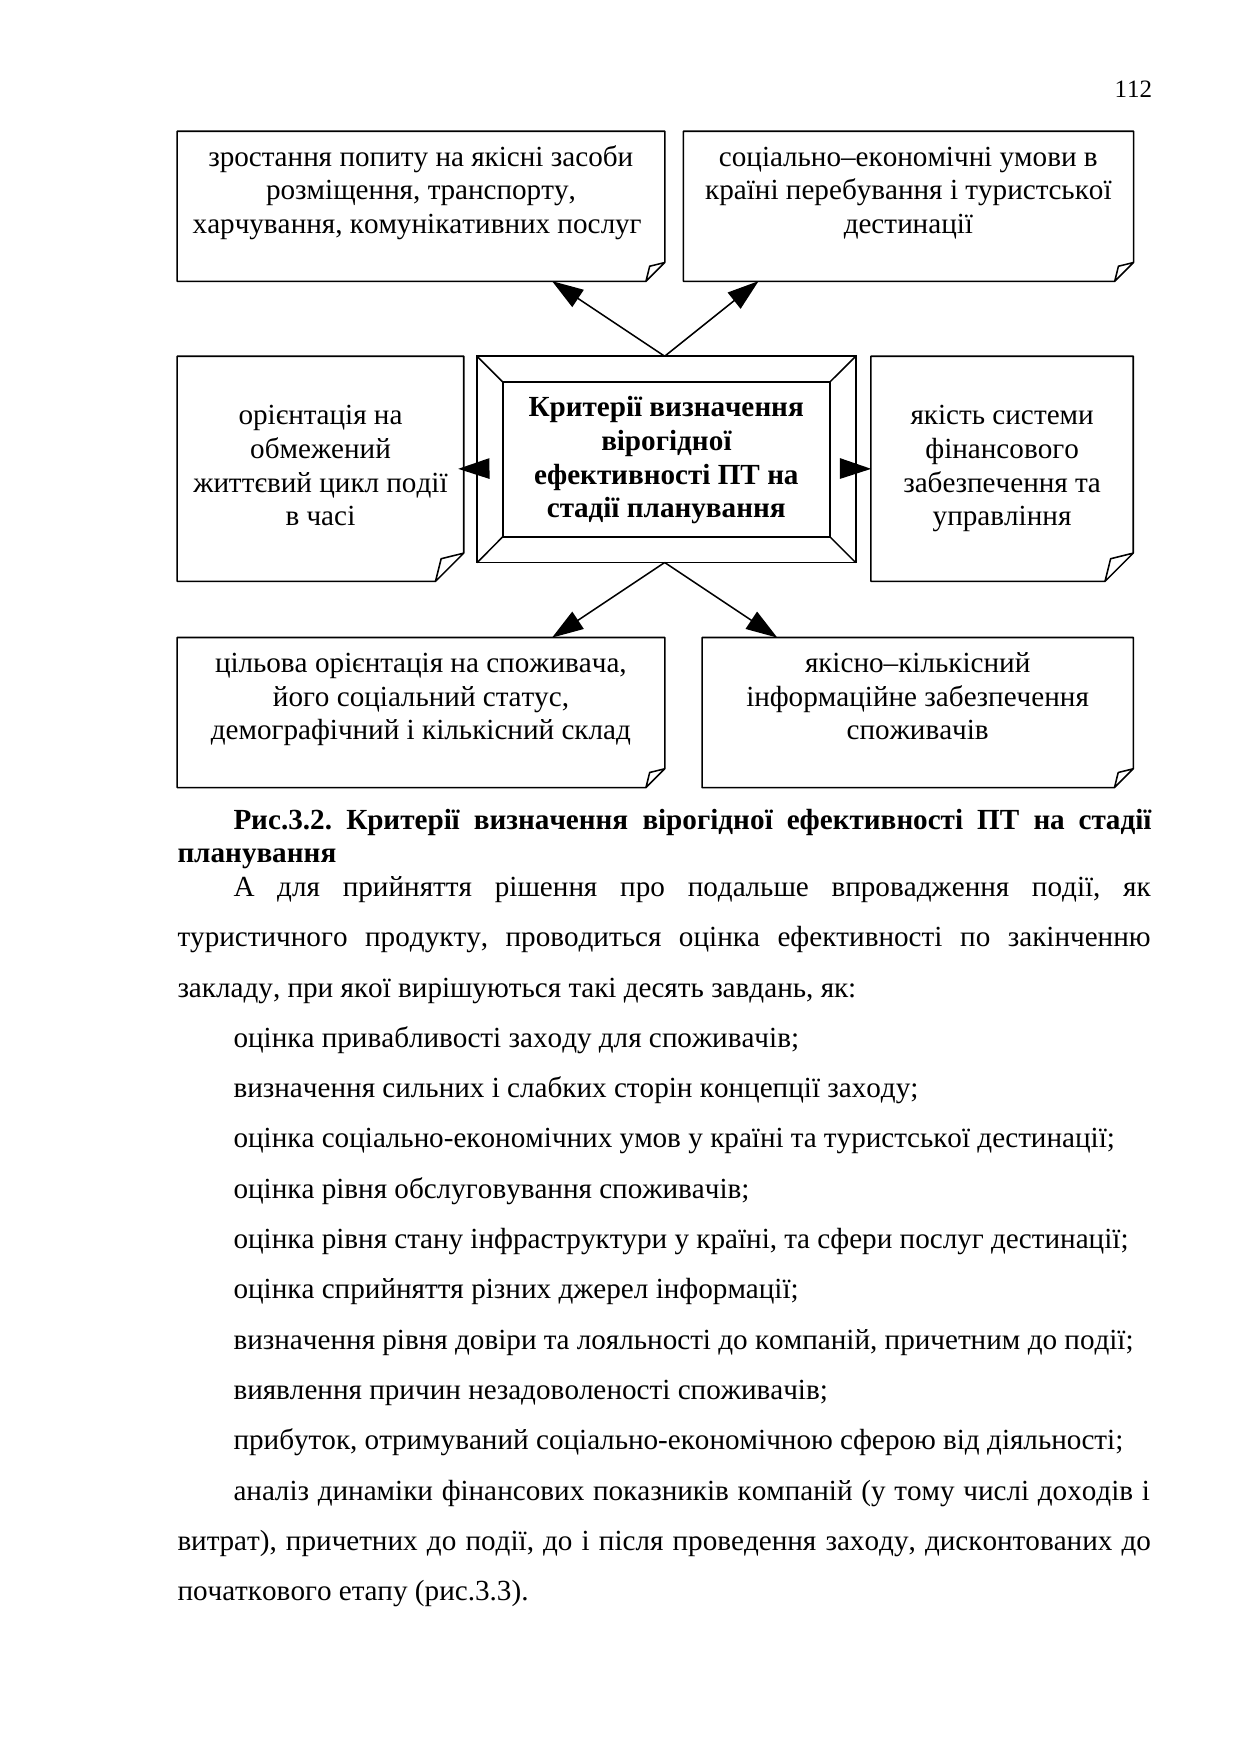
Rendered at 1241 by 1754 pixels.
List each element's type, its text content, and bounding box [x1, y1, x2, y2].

text оцінка сприйняття різних джерел інформації; [177, 1272, 1152, 1305]
text оцінка привабливості заходу для споживачів; [177, 1020, 1152, 1053]
text виявлення причин незадоволеності споживачів; [177, 1372, 1152, 1406]
text прибуток, отримуваний соціально-економічною сферою від діяльності; [177, 1422, 1152, 1456]
text Рис.3.2. Критерії визначення вірогідної ефективності ПТ на стадії планування [177, 802, 1152, 869]
text аналіз динаміки фінансових показників компаній (у тому числі доходів і витрат), причетних до події, до і після проведення заходу, дисконтованих до початкового етапу (рис.3.3). [177, 1473, 1152, 1607]
text А для прийняття рішення про подальше впровадження події, як туристичного продукту, проводиться оцінка ефективності по закінченню закладу, при якої вирішуються такі десять завдань, як: [177, 869, 1152, 1003]
text оцінка рівня стану інфраструктури у країні, та сфери послуг дестинації; [177, 1221, 1152, 1255]
text визначення сильних і слабких сторін концепції заходу; [177, 1070, 1152, 1104]
text оцінка соціально-економічних умов у країні та туристської дестинації; [177, 1121, 1152, 1154]
text визначення рівня довіри та лояльності до компаній, причетним до події; [177, 1322, 1152, 1355]
text оцінка рівня обслуговування споживачів; [177, 1171, 1152, 1204]
